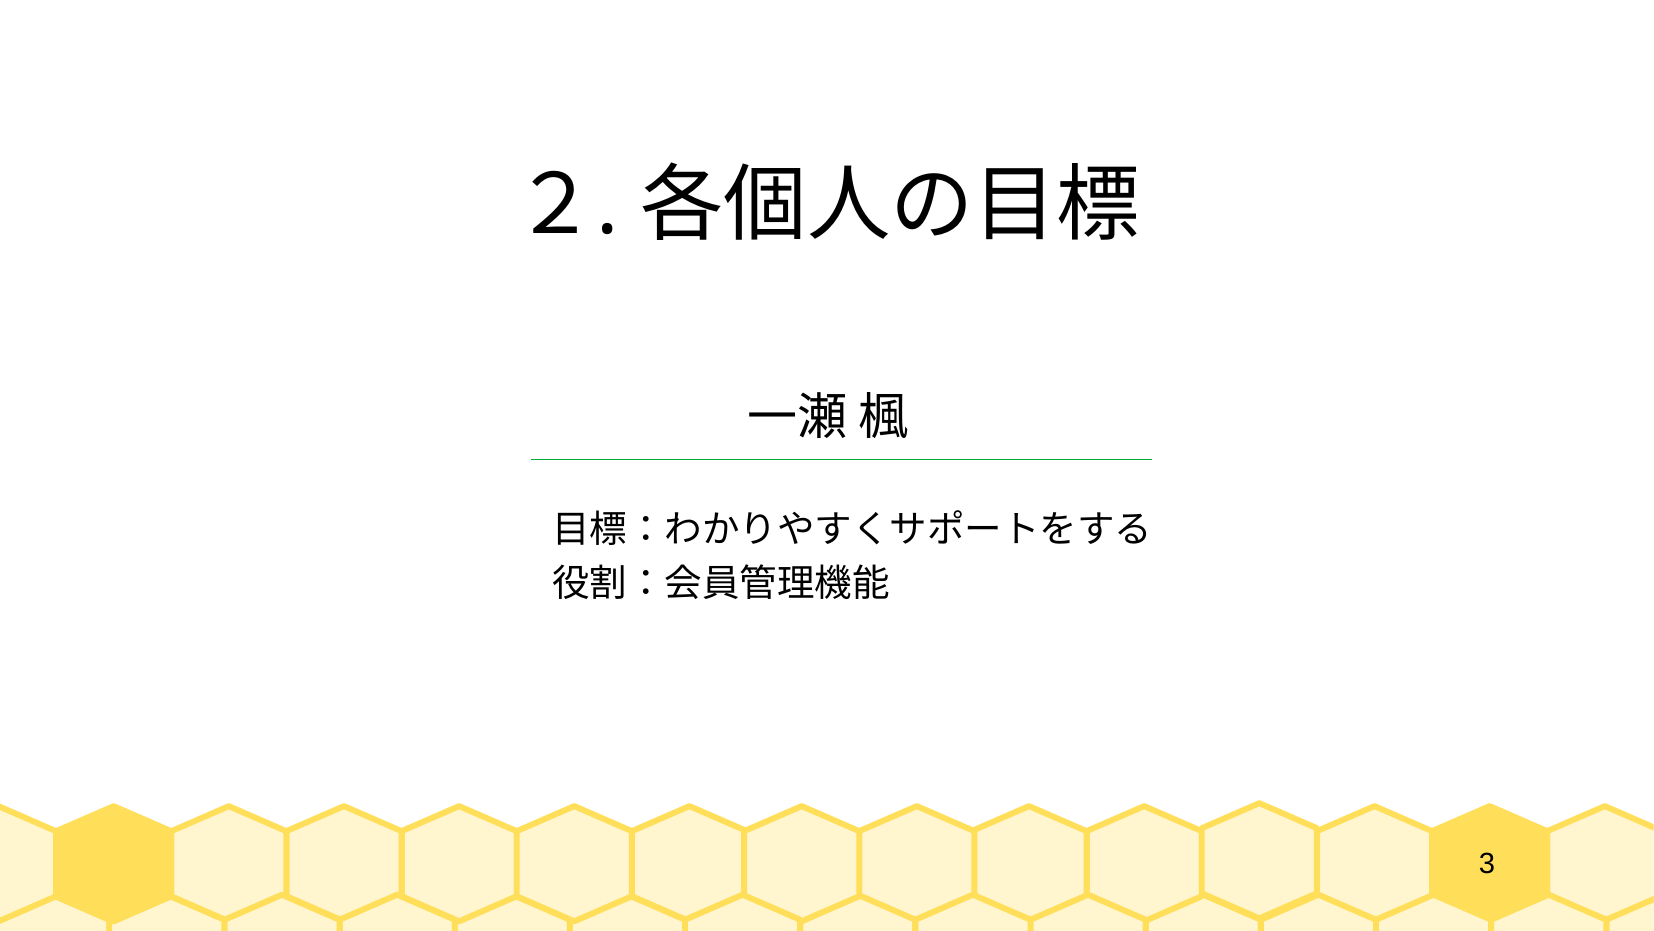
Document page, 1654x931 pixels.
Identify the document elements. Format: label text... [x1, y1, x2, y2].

text_box 一瀬 楓 [661, 378, 925, 448]
text_box 目標：わかりやすくサポートをする 役割：会員管理機能 [537, 448, 1288, 597]
title ２. 各個人の目標 [82, 119, 1571, 276]
